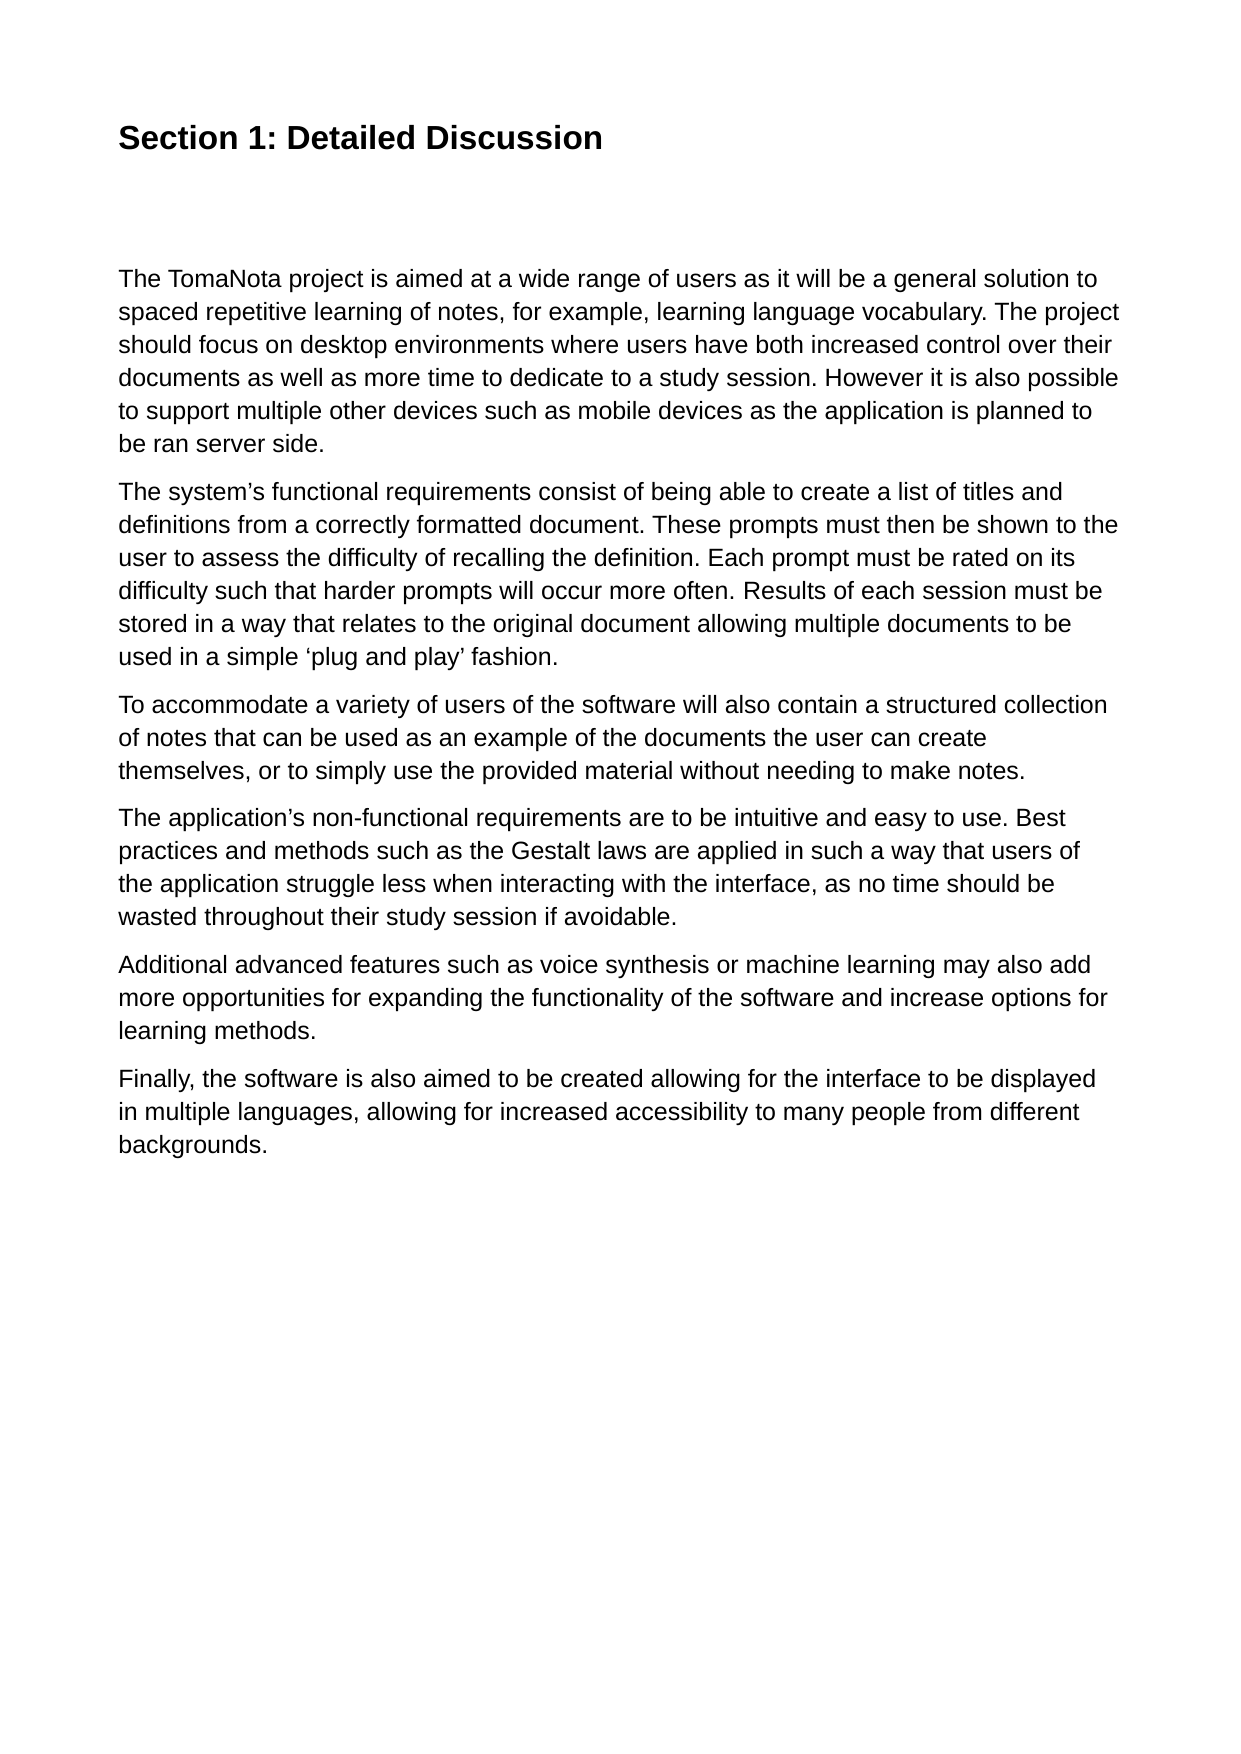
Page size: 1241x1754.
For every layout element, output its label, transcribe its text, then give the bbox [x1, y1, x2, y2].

text The application’s non-functional requirements are to be intuitive and easy to use. Best practices and methods such as the Gestalt laws are applied in such a way that users of the application struggle less when interacting with the interface, as no time should be wasted throughout their study session if avoidable. [118, 803, 1122, 931]
text The TomaNota project is aimed at a wide range of users as it will be a general solution to spaced repetitive learning of notes, for example, learning language vocabulary. The project should focus on desktop environments where users have both increased control over their documents as well as more time to dedicate to a study session. However it is also possible to support multiple other devices such as mobile devices as the application is planned to be ran server side. [118, 264, 1122, 458]
text Finally, the software is also aimed to be created allowing for the interface to be displayed in multiple languages, allowing for increased accessibility to many people from different backgrounds. [118, 1064, 1122, 1158]
text Additional advanced features such as voice synthesis or machine learning may also add more opportunities for expanding the functionality of the software and increase options for learning methods. [118, 950, 1122, 1045]
text To accommodate a variety of users of the software will also contain a structured collection of notes that can be used as an example of the documents the user can create themselves, or to simply use the provided material without needing to make notes. [118, 690, 1122, 784]
text The system’s functional requirements consist of being able to create a list of titles and definitions from a correctly formatted document. These prompts must then be shown to the user to assess the difficulty of recalling the definition. Each prompt must be rated on its difficulty such that harder prompts will occur more often. Results of each session must be stored in a way that relates to the original document allowing multiple documents to be used in a simple ‘plug and play’ fashion. [118, 477, 1122, 671]
subtitle Section 1: Detailed Discussion [118, 118, 1122, 157]
